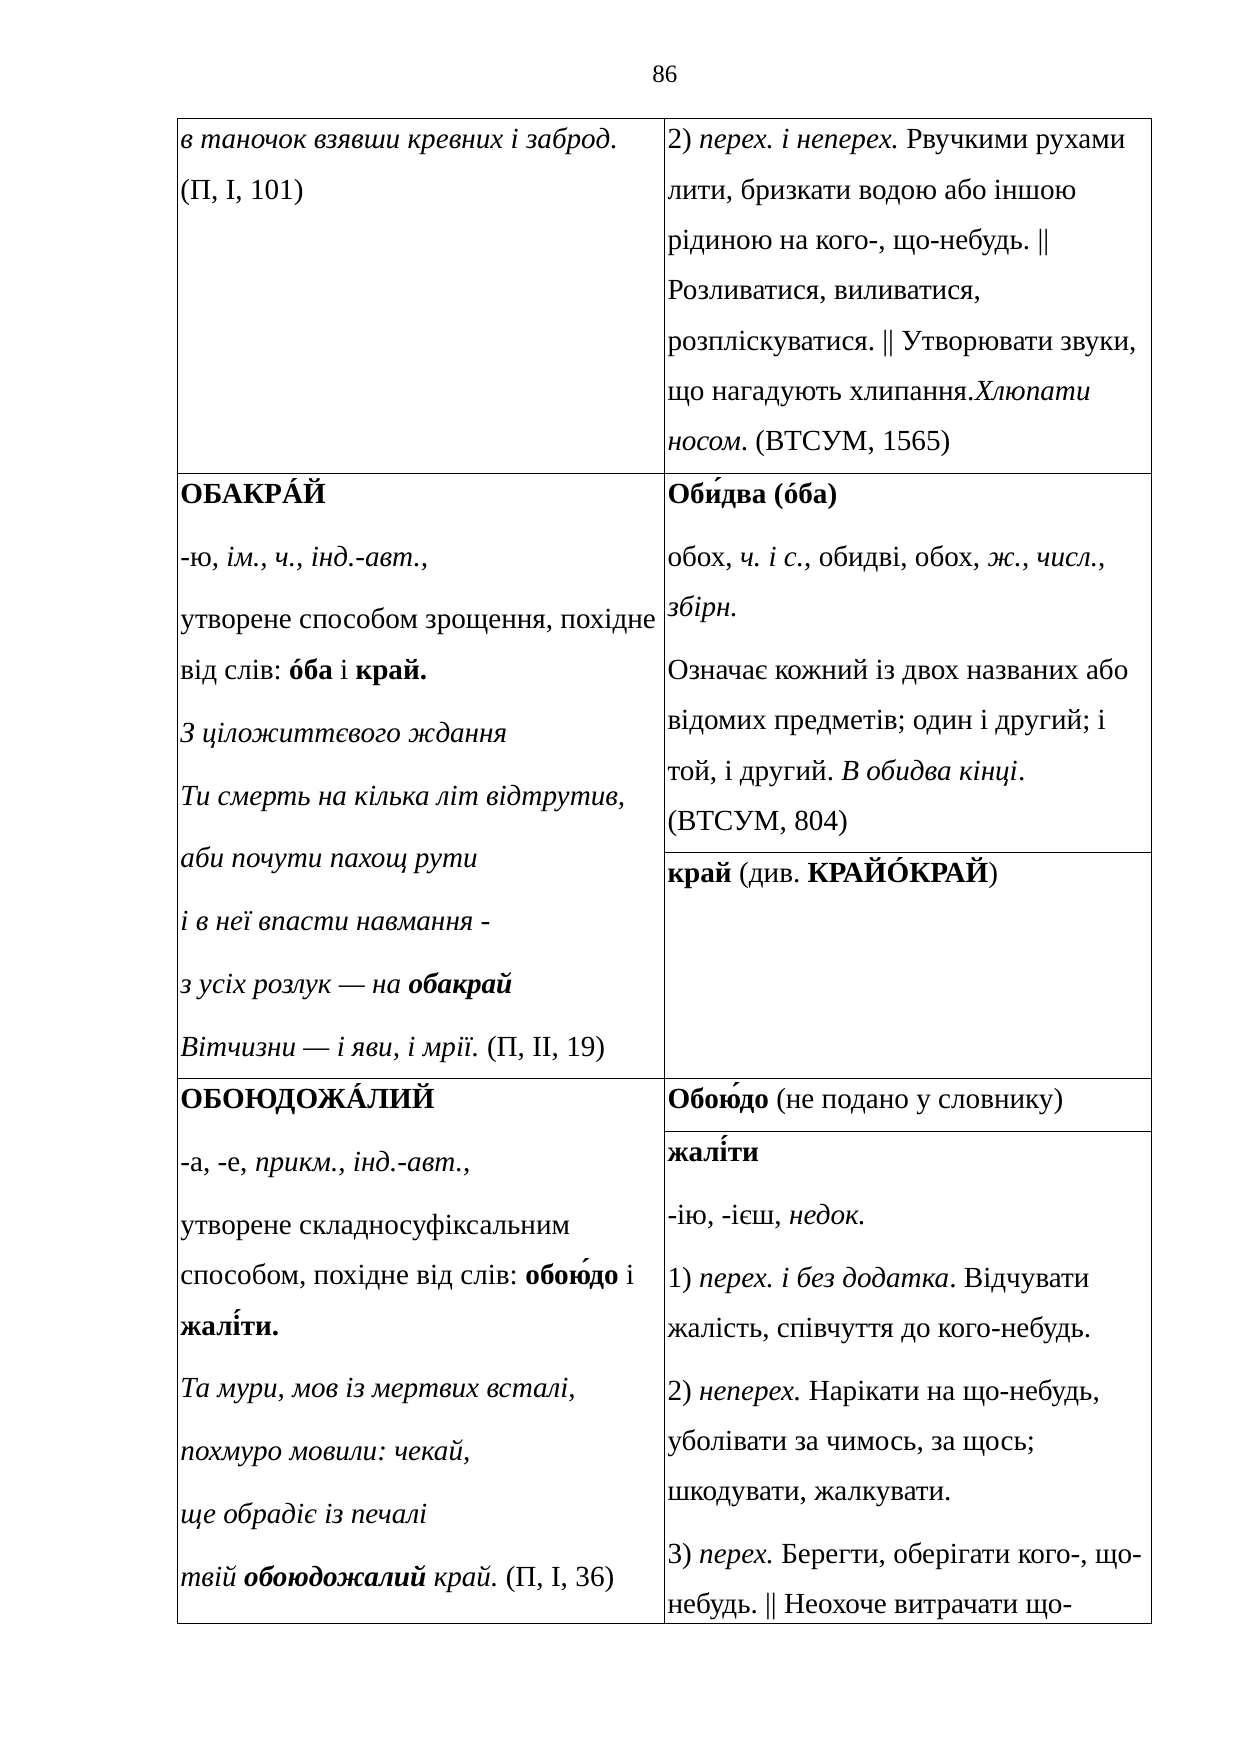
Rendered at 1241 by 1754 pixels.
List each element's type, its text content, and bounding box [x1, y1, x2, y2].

table_cell 2) перех. і неперех. Рвучкими рухами лити, бризкати водою або іншою рідиною на кого-, що-небудь. || Розливатися, виливатися, розпліскуватися. || Утворювати звуки, що нагадують хлипання.Хлюпати носом. (ВТСУМ, 1565) [665, 119, 1151, 472]
table_cell край (див. КРАЙÓКРАЙ) [665, 853, 1151, 1078]
table_cell ОБОЮДОЖÁЛИЙ -а, -е, прикм., інд.-авт., утворене складносуфіксальним способом, похідне від слів: обою́до і жалі́ти. Та мури, мов із мертвих всталі, похмуро мовили: чекай, ще обрадіє із печалі твій обоюдожалий край. (П, І, 36) [178, 1079, 664, 1623]
table_cell жалі́ти -ію, -ієш, недок. 1) перех. і без додатка. Відчувати жалість, співчуття до кого-небудь. 2) неперех. Нарікати на що-небудь, уболівати за чимось, за щось; шкодувати, жалкувати. 3) перех. Берегти, оберігати кого-, що-небудь. || Неохоче витрачати що- [665, 1132, 1151, 1623]
table_cell ОБАКРÁЙ -ю, ім., ч., інд.-авт., утворене способом зрощення, похідне від слів: óба і край. З ціложиттєвого ждання Ти смерть на кілька літ відтрутив, аби почути пахощ рути і в неї впасти навмання - з усіх розлук — на обакрай Вітчизни — і яви, і мрії. (П, ІІ, 19) [178, 474, 664, 1078]
table_cell Оби́два (óба) обох, ч. і с., обидві, обох, ж., числ., збірн. Означає кожний із двох названих або відомих предметів; один і другий; і той, і другий. В обидва кінці. (ВТСУМ, 804) [665, 474, 1151, 852]
table_cell в таночок взявши кревних і заброд. (П, І, 101) [178, 119, 664, 472]
table_cell Обою́до (не подано у словнику) [665, 1079, 1151, 1131]
